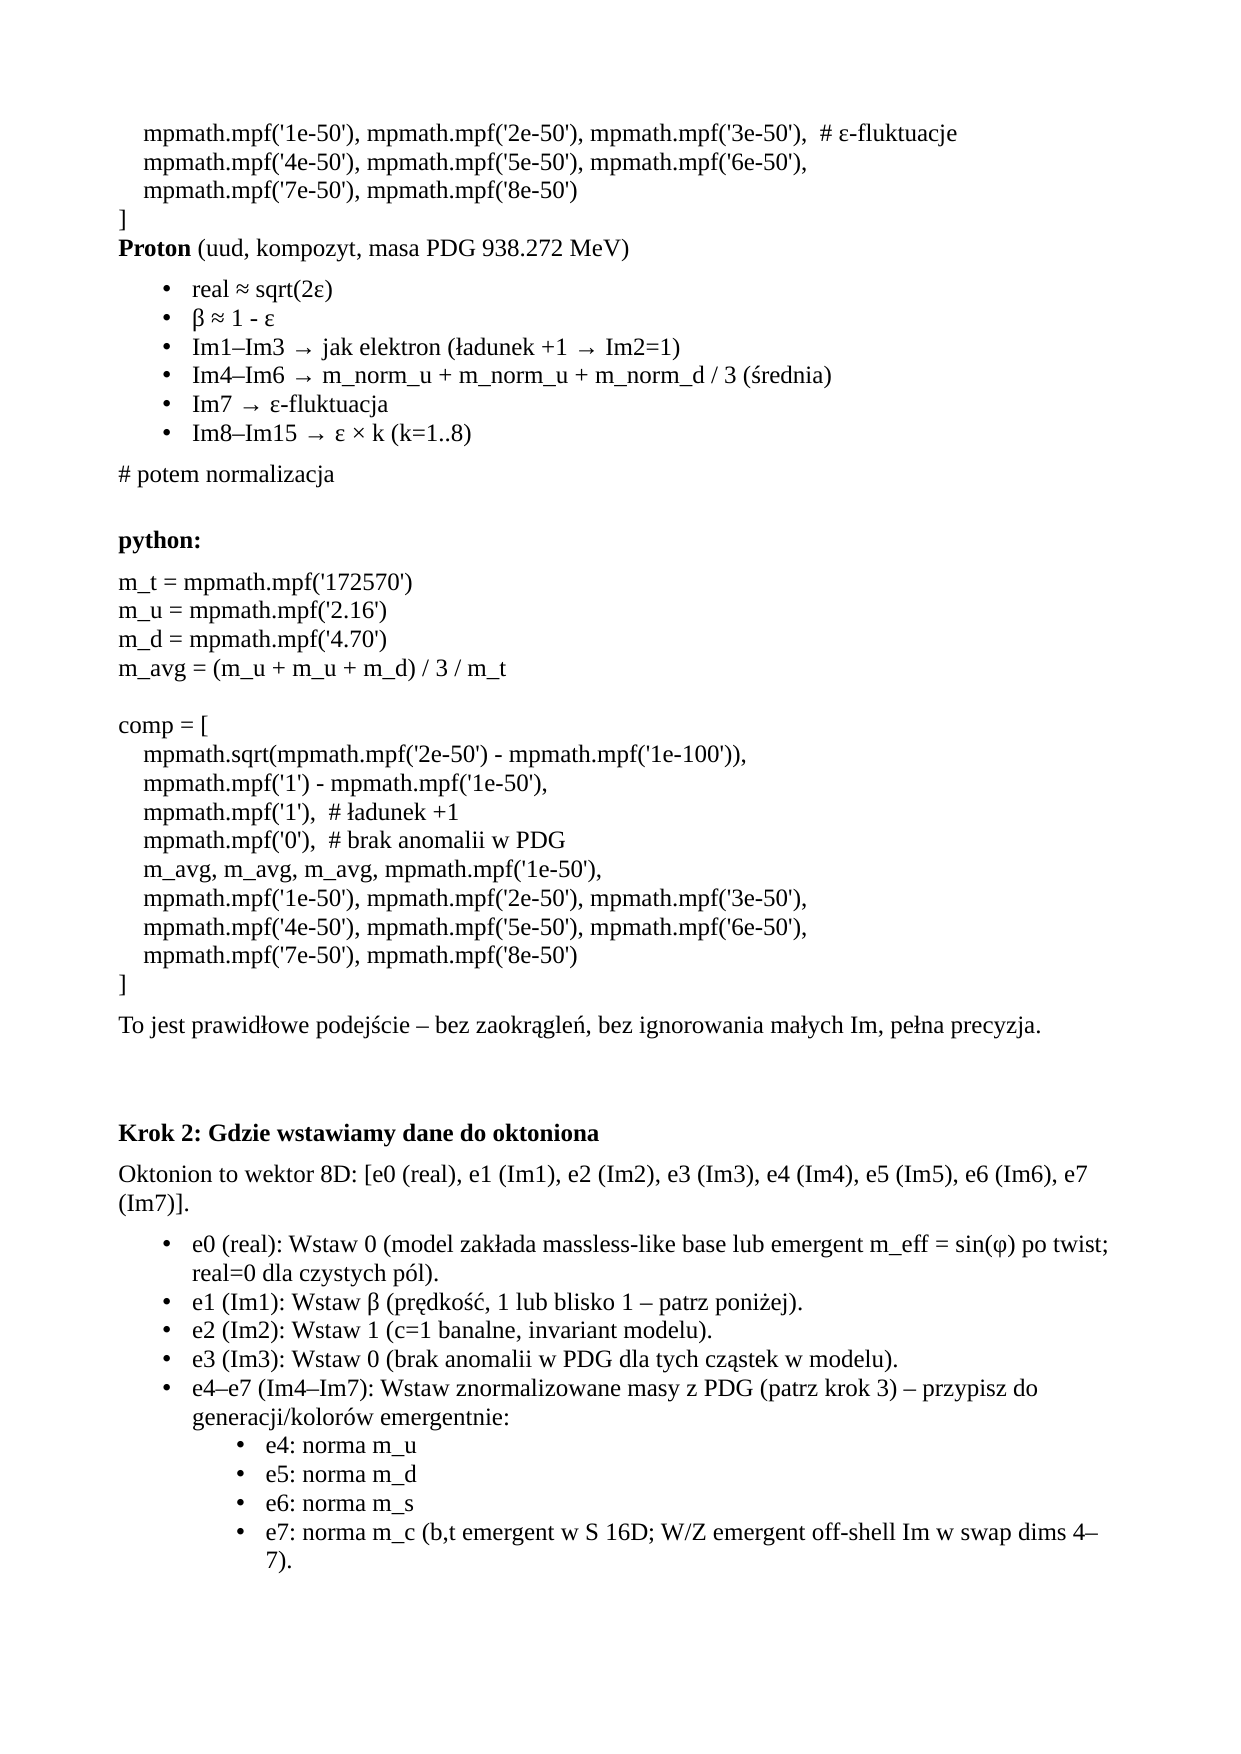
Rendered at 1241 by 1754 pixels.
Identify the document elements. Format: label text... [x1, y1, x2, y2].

list Im7 → ε-fluktuacja [162, 389, 1122, 418]
list e5: norma m_d [236, 1459, 1122, 1488]
list e3 (Im3): Wstaw 0 (brak anomalii w PDG dla tych cząstek w modelu). [162, 1344, 1122, 1373]
text m_t = mpmath.mpf('172570') m_u = mpmath.mpf('2.16') m_d = mpmath.mpf('4.70') m_avg = (m_u + m_u + m_d) / 3 / m_t comp = [ mpmath.sqrt(mpmath.mpf('2e-50') - mpmath.mpf('1e-100')), mpmath.mpf('1') - mpmath.mpf('1e-50'), mpmath.mpf('1'), # ładunek +1 mpmath.mpf('0'), # brak anomalii w PDG m_avg, m_avg, m_avg, mpmath.mpf('1e-50'), mpmath.mpf('1e-50'), mpmath.mpf('2e-50'), mpmath.mpf('3e-50'), mpmath.mpf('4e-50'), mpmath.mpf('5e-50'), mpmath.mpf('6e-50'), mpmath.mpf('7e-50'), mpmath.mpf('8e-50') ] [118, 567, 1122, 998]
subtitle python: [118, 526, 1122, 554]
subtitle Krok 2: Gdzie wstawiamy dane do oktoniona [118, 1118, 1122, 1147]
list Im1–Im3 → jak elektron (ładunek +1 → Im2=1) [162, 332, 1122, 361]
list e1 (Im1): Wstaw β (prędkość, 1 lub blisko 1 – patrz poniżej). [162, 1287, 1122, 1316]
text To jest prawidłowe podejście – bez zaokrągleń, bez ignorowania małych Im, pełna precyzja. [118, 1011, 1122, 1039]
list Im8–Im15 → ε × k (k=1..8) [162, 418, 1122, 447]
list e4–e7 (Im4–Im7): Wstaw znormalizowane masy z PDG (patrz krok 3) – przypisz do generacji/kolorów emergentnie: [162, 1373, 1122, 1431]
text # potem normalizacja [118, 459, 1122, 488]
list e4: norma m_u [236, 1431, 1122, 1459]
list e2 (Im2): Wstaw 1 (c=1 banalne, invariant modelu). [162, 1316, 1122, 1344]
list β ≈ 1 - ε [162, 303, 1122, 332]
text mpmath.mpf('1e-50'), mpmath.mpf('2e-50'), mpmath.mpf('3e-50'), # ε-fluktuacje mpmath.mpf('4e-50'), mpmath.mpf('5e-50'), mpmath.mpf('6e-50'), mpmath.mpf('7e-50'), mpmath.mpf('8e-50') ] Proton (uud, kompozyt, masa PDG 938.272 MeV) [118, 118, 1122, 262]
list e0 (real): Wstaw 0 (model zakłada massless-like base lub emergent m_eff = sin(φ) po twist; real=0 dla czystych pól). [162, 1229, 1122, 1287]
text Oktonion to wektor 8D: [e0 (real), e1 (Im1), e2 (Im2), e3 (Im3), e4 (Im4), e5 (Im5), e6 (Im6), e7 (Im7)]. [118, 1159, 1122, 1217]
list Im4–Im6 → m_norm_u + m_norm_u + m_norm_d / 3 (średnia) [162, 361, 1122, 389]
list e7: norma m_c (b,t emergent w S 16D; W/Z emergent off-shell Im w swap dims 4–7). [236, 1517, 1122, 1574]
list real ≈ sqrt(2ε) [162, 274, 1122, 303]
list e6: norma m_s [236, 1488, 1122, 1517]
